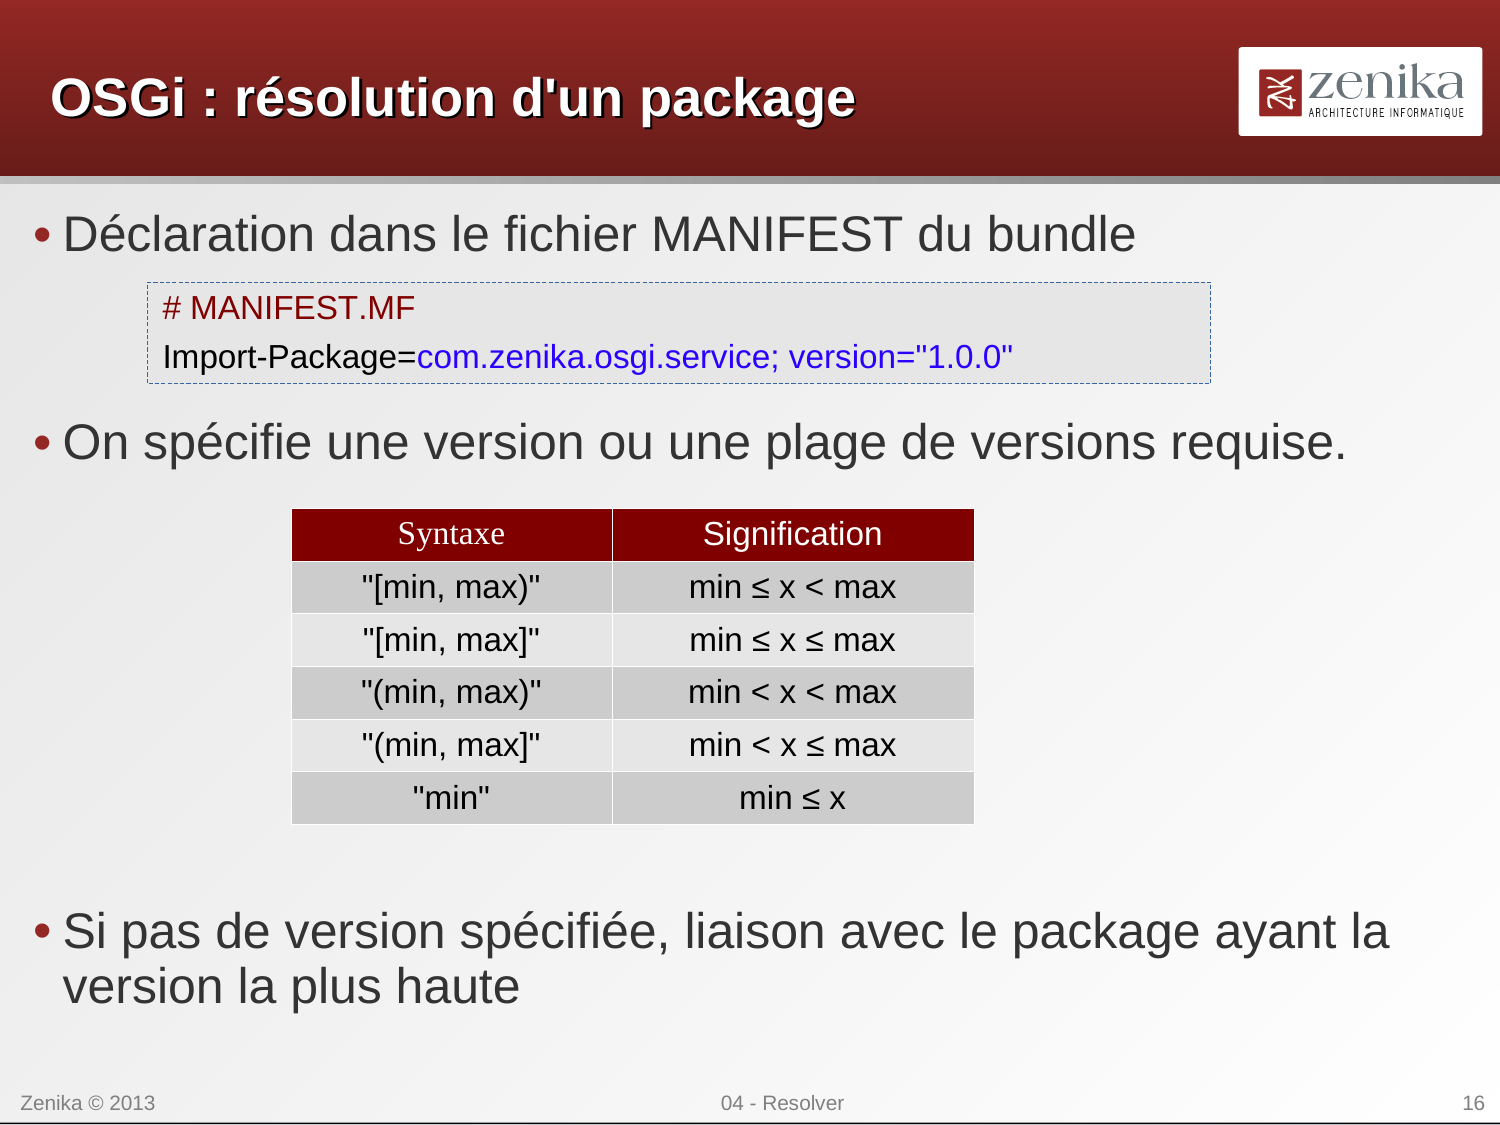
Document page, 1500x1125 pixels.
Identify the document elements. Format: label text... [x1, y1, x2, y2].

table_cell "min" [292, 772, 612, 824]
table_cell "[min, max)" [292, 562, 612, 613]
table_cell min ≤ x [613, 772, 974, 824]
list # MANIFEST.MF Import-Package=com.zenika.osgi.service; version="1.0.0" [147, 282, 1211, 384]
table_cell "(min, max)" [292, 667, 612, 719]
table_header Syntaxe [292, 509, 612, 561]
picture [1257, 58, 1464, 125]
table_cell min ≤ x < max [613, 562, 974, 613]
table_cell min < x ≤ max [613, 720, 974, 771]
table_cell "[min, max]" [292, 614, 612, 666]
title OSGi : résolution d'un package [50, 15, 1206, 180]
table_header Signification [613, 509, 974, 561]
table_cell "(min, max]" [292, 720, 612, 771]
table_cell min ≤ x ≤ max [613, 614, 974, 666]
table_cell min < x < max [613, 667, 974, 719]
list Déclaration dans le fichier MANIFEST du bundle On spécifie une version ou une plage de versions requise. Si pas de version spécifiée, liaison avec le package ayant la version la plus haute [33, 206, 1418, 1083]
